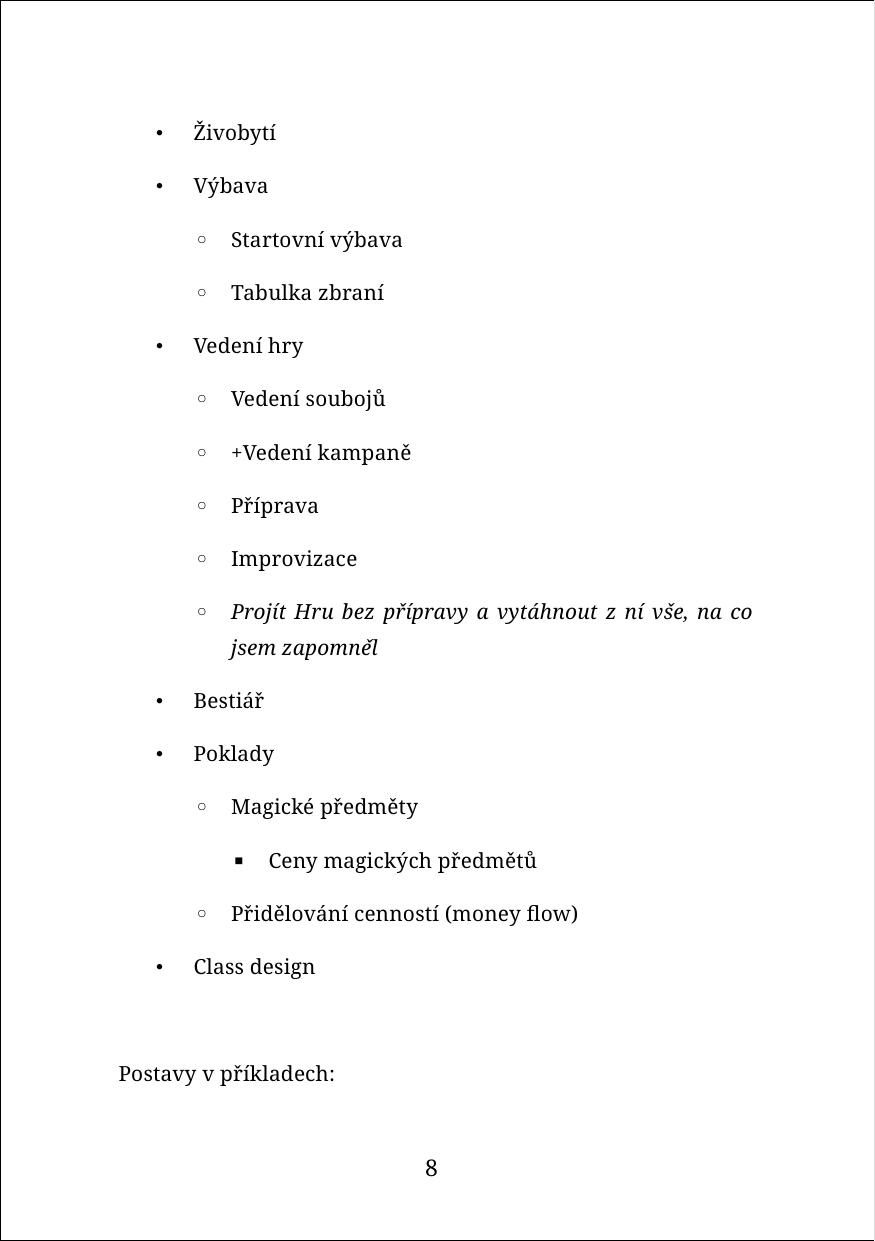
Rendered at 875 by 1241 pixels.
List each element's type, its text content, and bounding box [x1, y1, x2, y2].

list Přidělování cenností (money flow) [193, 899, 756, 927]
list Projít Hru bez přípravy a vytáhnout z ní vše, na co jsem zapomněl [193, 597, 756, 661]
list Poklady [156, 739, 756, 768]
list Živobytí [156, 118, 756, 147]
text Postavy v příkladech: [118, 1059, 756, 1087]
list Magické předměty [193, 792, 756, 821]
list Vedení soubojů [193, 384, 756, 413]
list Tabulka zbraní [193, 278, 756, 306]
list Výbava [156, 171, 756, 200]
list Vedení hry [156, 331, 756, 359]
list Startovní výbava [193, 225, 756, 253]
list Ceny magických předmětů [231, 846, 756, 874]
list +Vedení kampaně [193, 438, 756, 466]
list Improvizace [193, 544, 756, 572]
list Class design [156, 952, 756, 981]
list Bestiář [156, 686, 756, 714]
list Příprava [193, 491, 756, 519]
